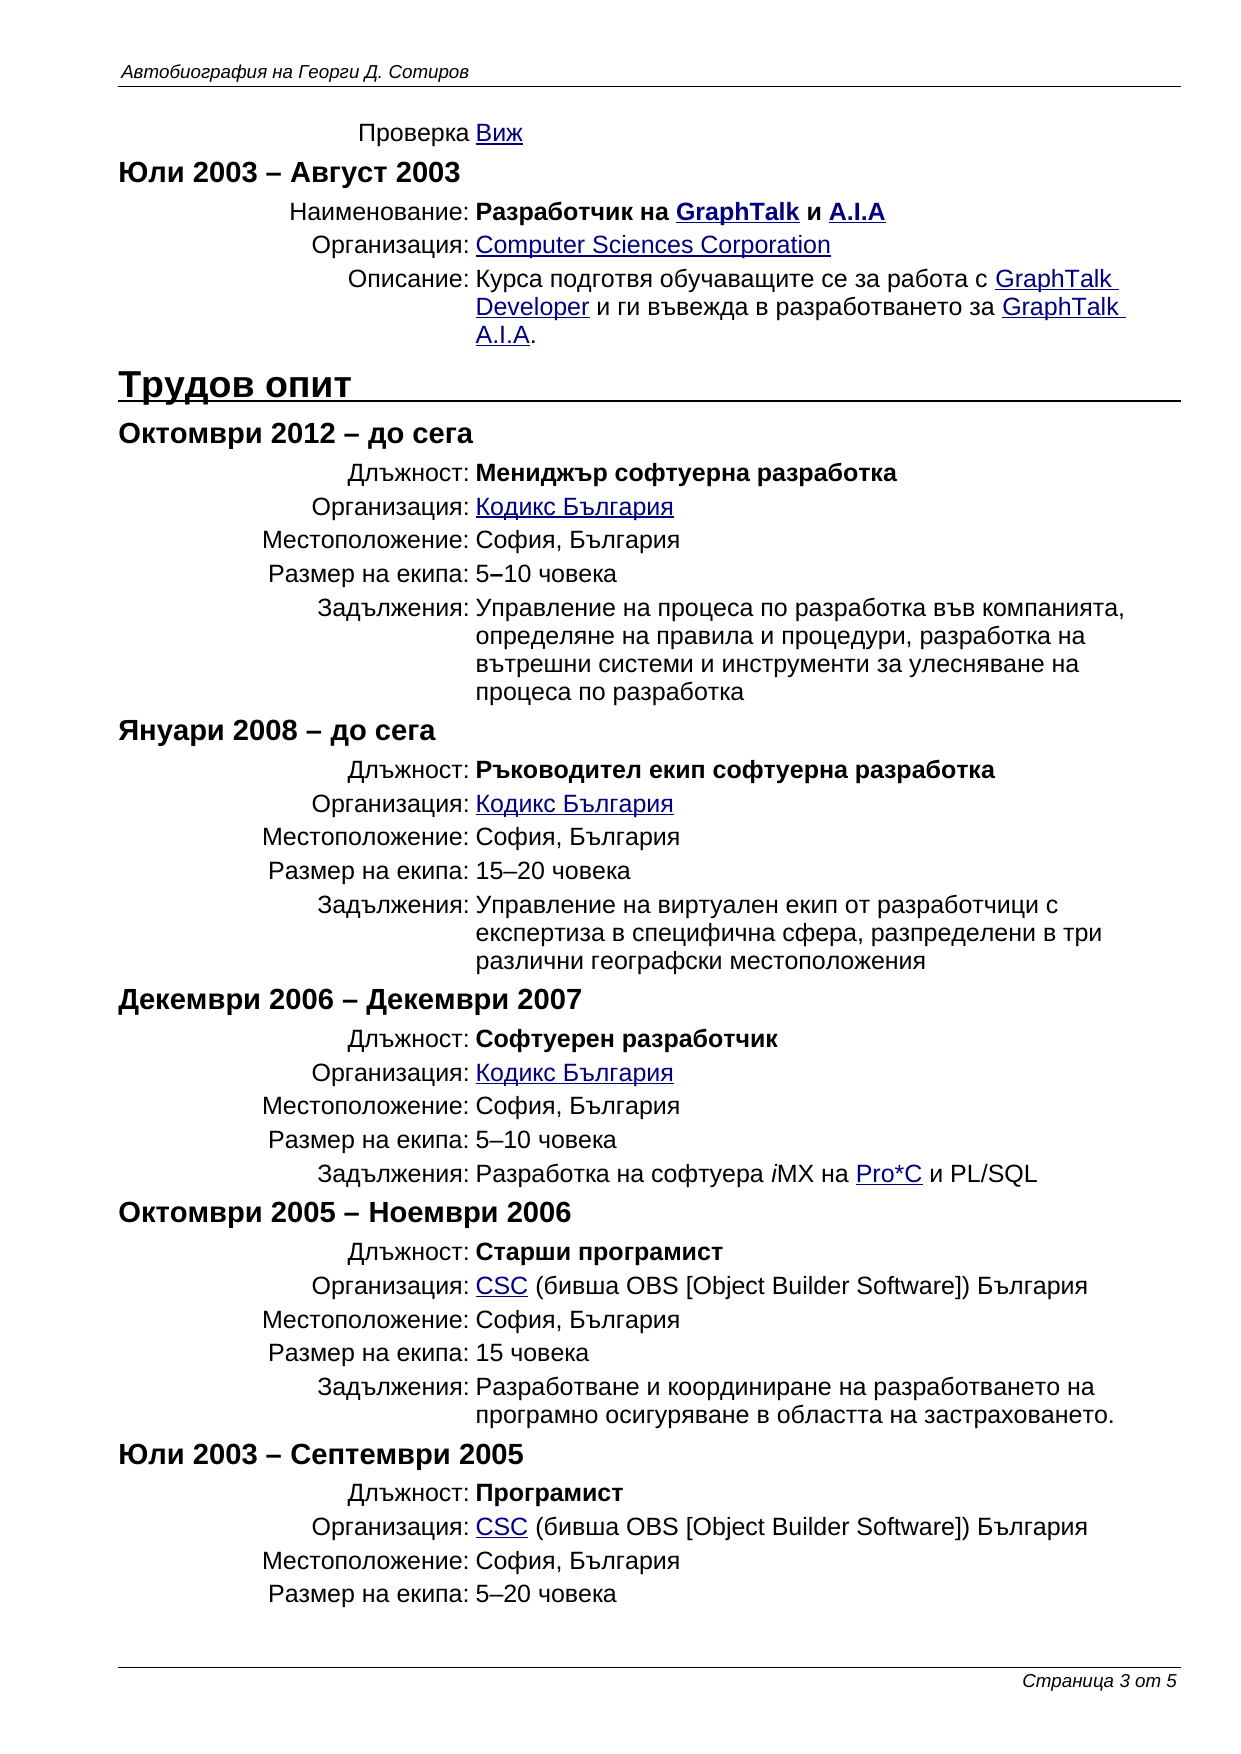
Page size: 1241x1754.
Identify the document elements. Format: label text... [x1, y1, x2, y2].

table_cell Управление на процеса по разработка във компанията, определяне на правила и процедури, разработка на вътрешни системи и инструменти за улесняване на процеса по разработка [473, 591, 1182, 708]
table_cell Управление на виртуален екип от разработчици с експертиза в специфична сфера, разпределени в три различни географски местоположения [473, 888, 1182, 977]
table_cell Размер на екипа: [118, 1578, 472, 1611]
table_cell Курса подготвя обучаващите се за работа с GraphTalk Developer и ги въвежда в разработването за GraphTalk A.I.A. [473, 262, 1179, 352]
table_header Ръководител екип софтуерна разработка [473, 753, 1182, 786]
table_cell Задължения: [118, 1370, 472, 1432]
table_cell Местоположение: [118, 820, 472, 854]
table_cell София, България [473, 820, 1182, 854]
table_cell Кодикс България [473, 490, 1182, 523]
table_cell София, България [473, 1089, 1182, 1123]
subtitle Януари 2008 – до сега [118, 714, 1181, 747]
table_cell Кодикс България [473, 1056, 1182, 1089]
table_cell CSC (бивша OBS [Object Builder Software]) България [473, 1510, 1182, 1544]
table_cell Computer Sciences Corporation [473, 228, 1179, 262]
subtitle Октомври 2012 – до сега [118, 417, 1181, 450]
table_header Старши програмист [473, 1235, 1182, 1269]
table_header Длъжност: [118, 456, 472, 489]
table_cell Проверка [118, 116, 472, 150]
table_cell 15 човека [473, 1336, 1182, 1370]
table_cell Организация: [118, 786, 472, 820]
table_cell 15–20 човека [473, 854, 1182, 888]
table_cell Описание: [118, 262, 472, 352]
table_header Длъжност: [118, 1476, 472, 1510]
table_header Длъжност: [118, 753, 472, 786]
table_cell Размер на екипа: [118, 557, 472, 591]
table_cell 5–20 човека [473, 1578, 1182, 1611]
table_cell София, България [473, 1544, 1182, 1577]
table_header Длъжност: [118, 1235, 472, 1269]
table_header Софтуерен разработчик [473, 1022, 1182, 1056]
table_header Разработчик на GraphTalk и A.I.A [473, 195, 1179, 228]
subtitle Декември 2006 – Декември 2007 [118, 983, 1181, 1016]
table_cell Задължения: [118, 1157, 472, 1191]
subtitle Трудов опит [118, 363, 1181, 400]
table_cell Местоположение: [118, 1544, 472, 1577]
subtitle Октомври 2005 – Ноември 2006 [118, 1196, 1181, 1229]
table_cell Размер на екипа: [118, 1123, 472, 1157]
table_cell Организация: [118, 1269, 472, 1302]
table_cell Размер на екипа: [118, 1336, 472, 1370]
table_cell Местоположение: [118, 1089, 472, 1123]
table_cell CSC (бивша OBS [Object Builder Software]) България [473, 1269, 1182, 1302]
table_header Програмист [473, 1476, 1182, 1510]
table_cell Задължения: [118, 591, 472, 708]
subtitle Юли 2003 – Август 2003 [118, 156, 1181, 189]
table_cell Организация: [118, 228, 472, 262]
subtitle Юли 2003 – Септември 2005 [118, 1438, 1181, 1470]
table_header Наименование: [118, 195, 472, 228]
table_cell Виж [473, 116, 1179, 150]
table_header Длъжност: [118, 1022, 472, 1056]
table_cell Организация: [118, 1056, 472, 1089]
table_cell Задължения: [118, 888, 472, 977]
table_cell 5–10 човека [473, 1123, 1182, 1157]
table_cell 5–10 човека [473, 557, 1182, 591]
table_cell Разработване и координиране на разработването на програмно осигуряване в областта на застраховането. [473, 1370, 1182, 1432]
table_cell София, България [473, 1303, 1182, 1336]
table_cell София, България [473, 523, 1182, 557]
table_cell Разработка на софтуера iMX на Pro*C и PL/SQL [473, 1157, 1182, 1191]
table_cell Местоположение: [118, 523, 472, 557]
table_header Мениджър софтуерна разработка [473, 456, 1182, 489]
table_cell Организация: [118, 1510, 472, 1544]
table_cell Кодикс България [473, 786, 1182, 820]
table_cell Местоположение: [118, 1303, 472, 1336]
table_cell Размер на екипа: [118, 854, 472, 888]
table_cell Организация: [118, 490, 472, 523]
